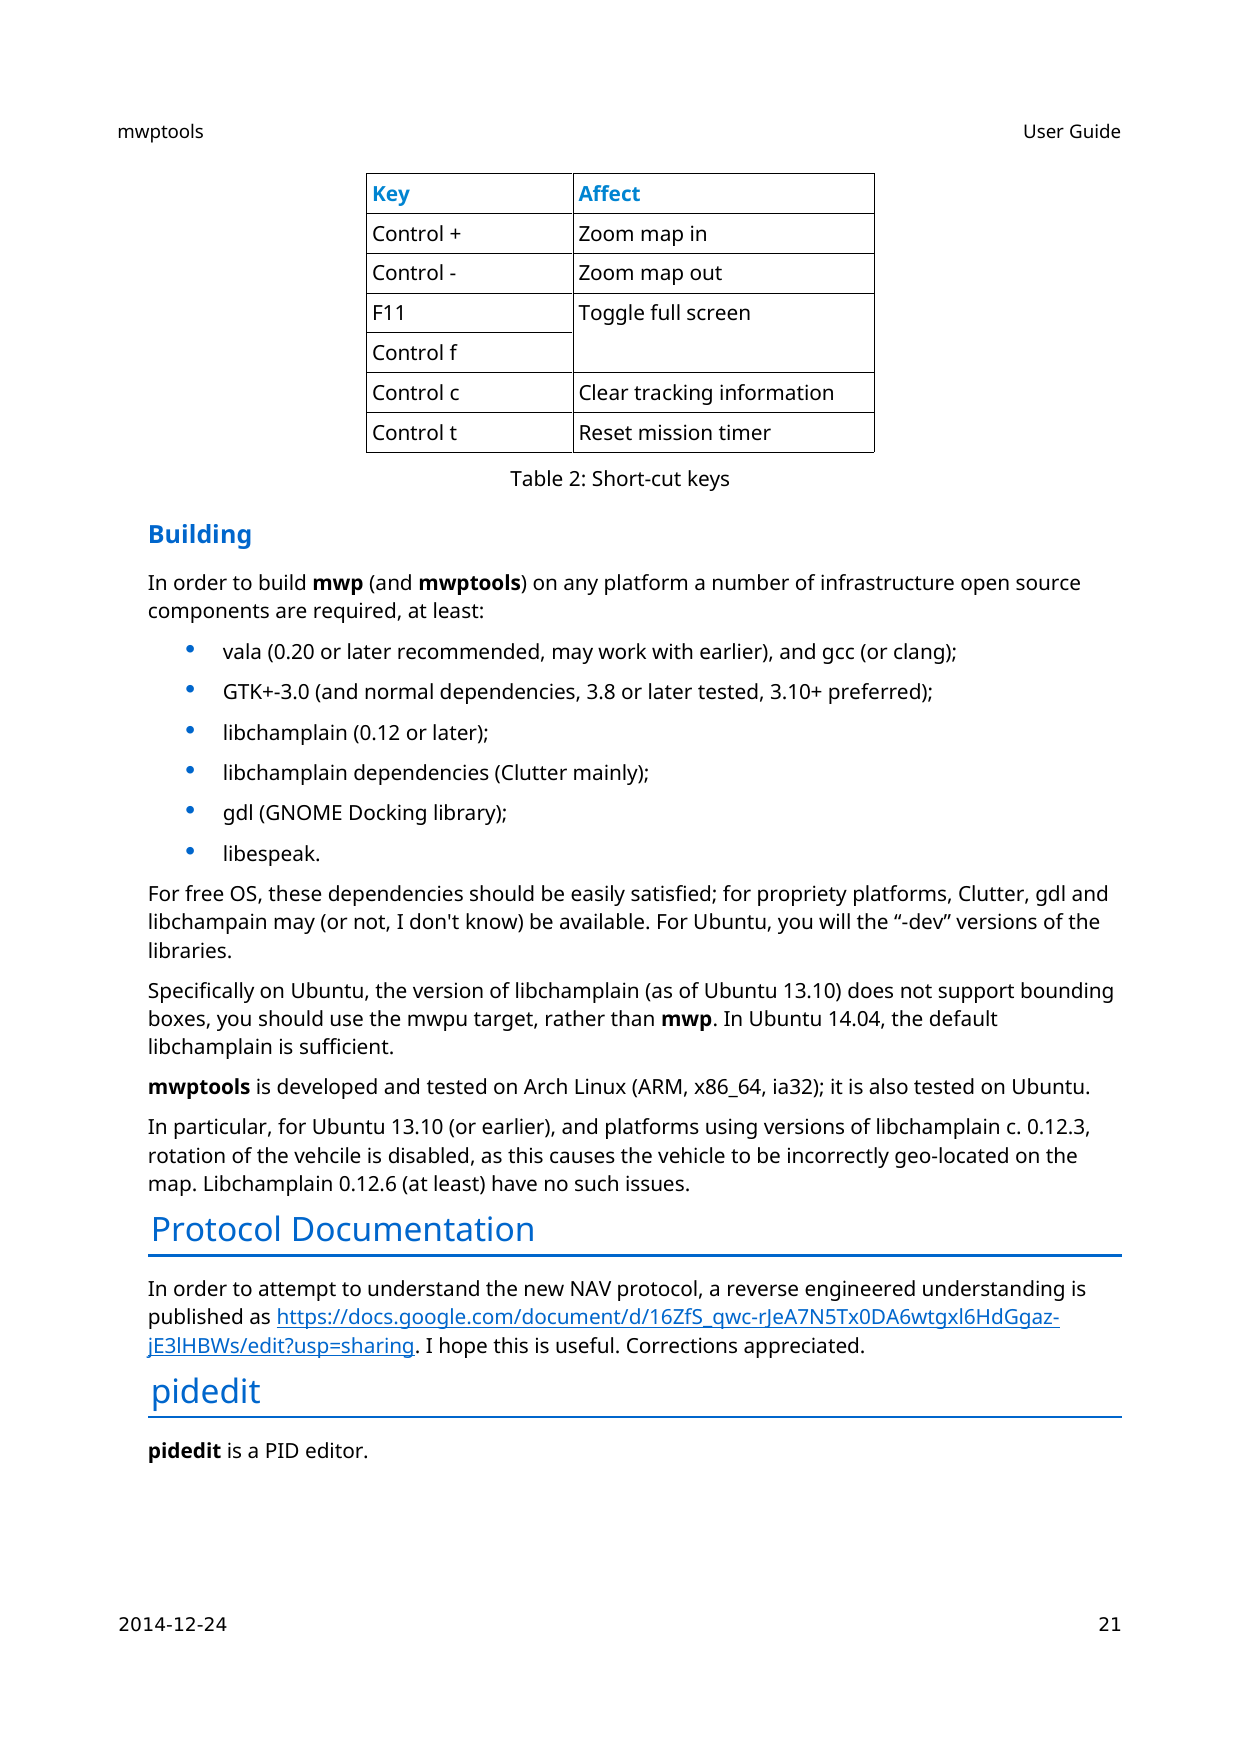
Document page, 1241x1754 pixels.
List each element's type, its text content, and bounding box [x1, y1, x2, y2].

text mwptools is developed and tested on Arch Linux (ARM, x86_64, ia32); it is also tested on Ubuntu. [148, 1072, 1122, 1101]
text In particular, for Ubuntu 13.10 (or earlier), and platforms using versions of libchamplain c. 0.12.3, rotation of the vehcile is disabled, as this causes the vehicle to be incorrectly geo-located on the map. Libchamplain 0.12.6 (at least) have no such issues. [148, 1112, 1122, 1197]
table_header Affect [574, 174, 874, 213]
text pidedit is a PID editor. [148, 1436, 1122, 1464]
table_cell Control - [367, 254, 572, 293]
table_cell Control t [367, 413, 572, 452]
list libchamplain (0.12 or later); [185, 718, 1122, 746]
table_cell Reset mission timer [574, 413, 874, 452]
table_cell Clear tracking information [574, 373, 874, 412]
table_cell Zoom map in [574, 214, 874, 253]
table_header Key [367, 174, 572, 213]
text Table 2: Short-cut keys [118, 464, 1122, 492]
table_cell Zoom map out [574, 254, 874, 293]
subtitle pidedit [148, 1365, 1122, 1416]
table_cell Control c [367, 373, 572, 412]
table_cell Control f [367, 333, 572, 372]
list vala (0.20 or later recommended, may work with earlier), and gcc (or clang); [185, 637, 1122, 665]
table_cell Control + [367, 214, 572, 253]
list GTK+-3.0 (and normal dependencies, 3.8 or later tested, 3.10+ preferred); [185, 677, 1122, 706]
text Specifically on Ubuntu, the version of libchamplain (as of Ubuntu 13.10) does not support bounding boxes, you should use the mwpu target, rather than mwp. In Ubuntu 14.04, the default libchamplain is sufficient. [148, 976, 1122, 1061]
text In order to build mwp (and mwptools) on any platform a number of infrastructure open source components are required, at least: [148, 568, 1122, 625]
table_cell F11 [367, 294, 572, 332]
subtitle Protocol Documentation [148, 1203, 1122, 1254]
text In order to attempt to understand the new NAV protocol, a reverse engineered understanding is published as https://docs.google.com/document/d/16ZfS_qwc-rJeA7N5Tx0DA6wtgxl6HdGgaz-jE3lHBWs/edit?usp=sharing. I hope this is useful. Corrections appreciated. [148, 1274, 1122, 1359]
list libespeak. [185, 839, 1122, 867]
list gdl (GNOME Docking library); [185, 798, 1122, 827]
text For free OS, these dependencies should be easily satisfied; for propriety platforms, Clutter, gdl and libchampain may (or not, I don't know) be available. For Ubuntu, you will the “-dev” versions of the libraries. [148, 879, 1122, 964]
table_cell Toggle full screen [574, 294, 874, 372]
subtitle Building [148, 517, 1122, 551]
list libchamplain dependencies (Clutter mainly); [185, 758, 1122, 787]
